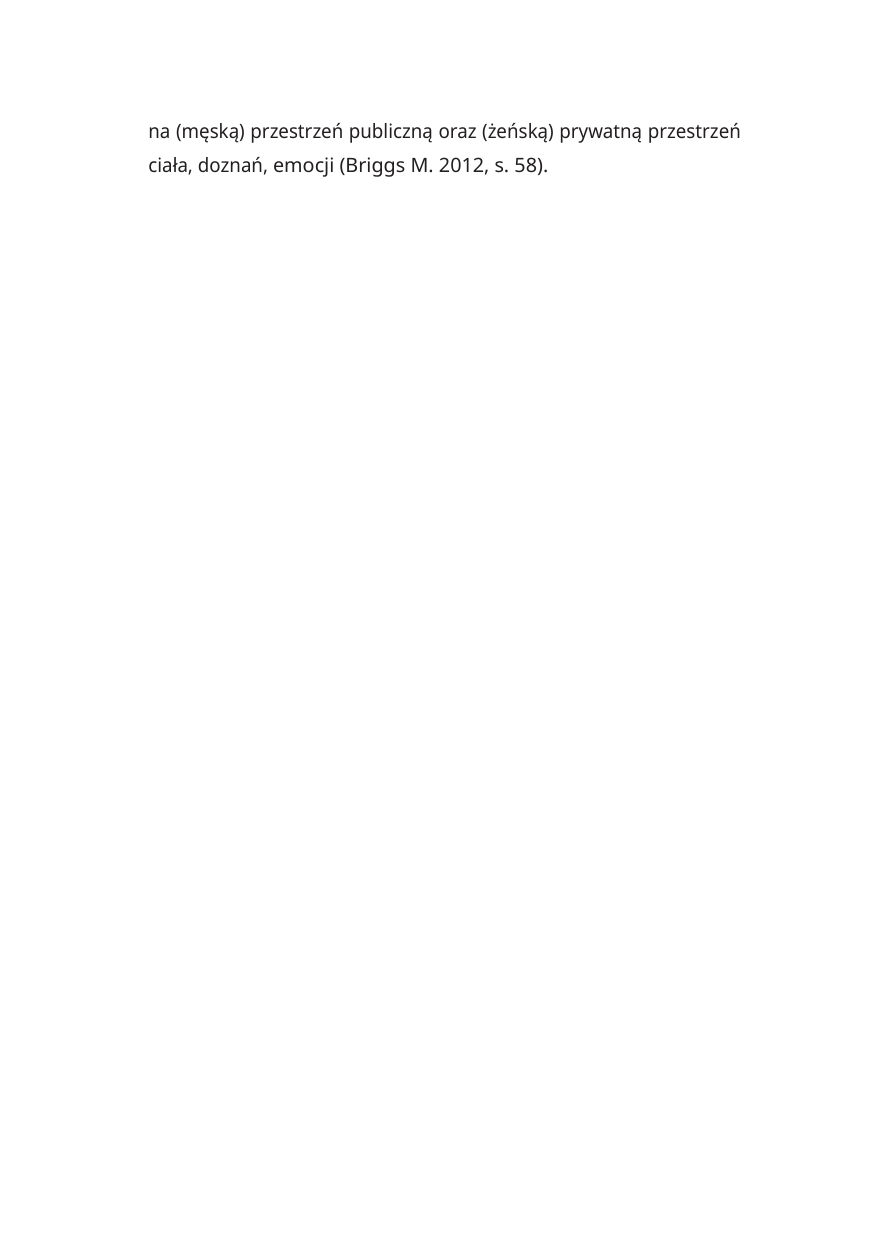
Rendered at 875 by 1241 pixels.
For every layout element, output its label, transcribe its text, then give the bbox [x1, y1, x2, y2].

text na (męską) przestrzeń publiczną oraz (żeńską) prywatną przestrzeń ciała, doznań, emocji (Briggs M. 2012, s. 58). [148, 118, 741, 179]
